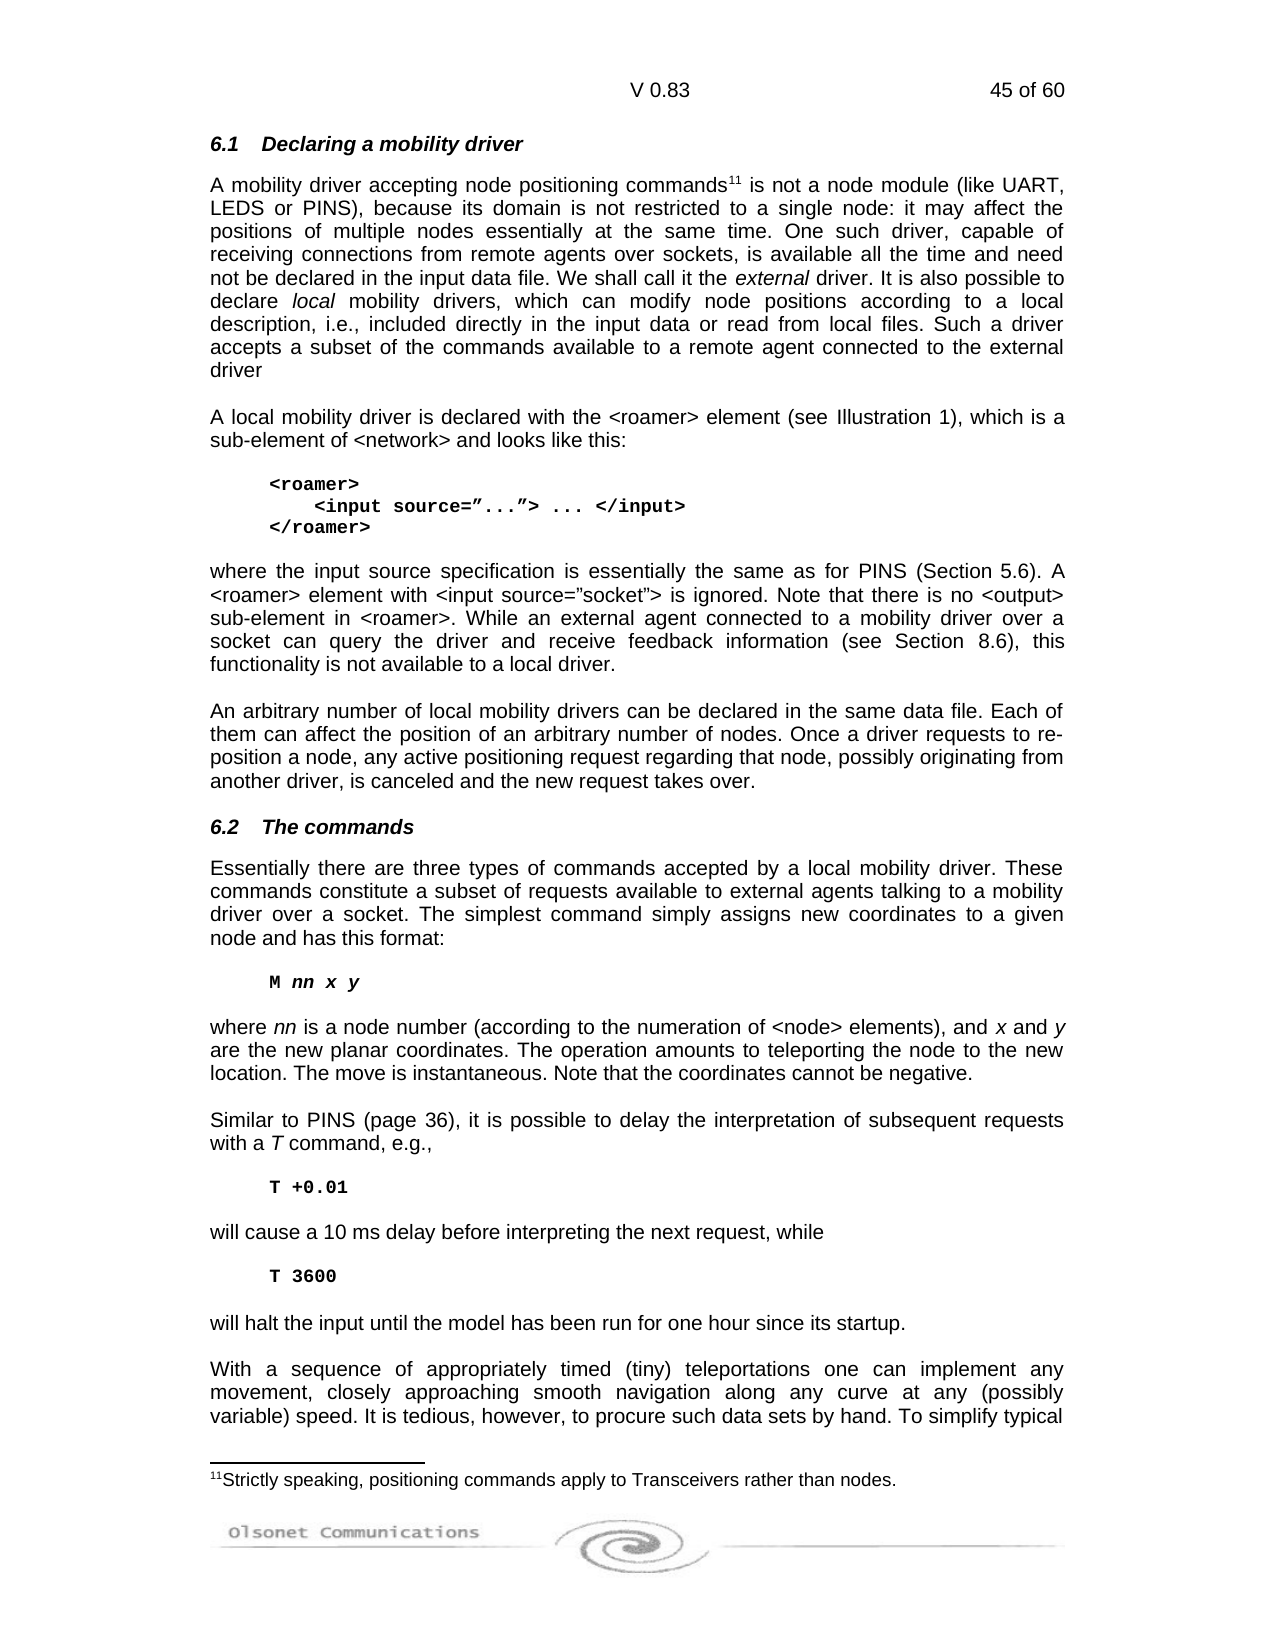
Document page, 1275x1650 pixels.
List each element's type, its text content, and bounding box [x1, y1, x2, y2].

text M nn x y [269, 973, 1065, 994]
text An arbitrary number of local mobility drivers can be declared in the same data file. Each of them can affect the position of an arbitrary number of nodes. Once a driver requests to re-position a node, any active positioning request regarding that node, possibly originating from another driver, is canceled and the new request takes over. [210, 699, 1065, 792]
picture [210, 1504, 1065, 1596]
text T 3600 [269, 1267, 1065, 1288]
text Strictly speaking, positioning commands apply to Transceivers rather than nodes. [210, 1469, 1065, 1490]
text where nn is a node number (according to the numeration of <node> elements), and x and y are the new planar coordinates. The operation amounts to teleporting the node to the new location. The move is instantaneous. Note that the coordinates cannot be negative. [210, 1015, 1065, 1085]
text With a sequence of appropriately timed (tiny) teleportations one can implement any movement, closely approaching smooth navigation along any curve at any (possibly variable) speed. It is tedious, however, to procure such data sets by hand. To simplify typical [210, 1358, 1065, 1427]
text <roamer> [269, 475, 1065, 496]
text T +0.01 [269, 1178, 1065, 1199]
text <input source=”...”> ... </input> [269, 496, 1065, 518]
text where the input source specification is essentially the same as for PINS (Section 5.6). A <roamer> element with <input source=”socket”> is ignored. Note that there is no <output> sub-element in <roamer>. While an external agent connected to a mobility driver over a socket can query the driver and receive feedback information (see Section 8.6), this functionality is not available to a local driver. [210, 560, 1065, 676]
text will cause a 10 ms delay before interpreting the next request, while [210, 1220, 1065, 1243]
text will halt the input until the model has been run for one hour since its startup. [210, 1311, 1065, 1334]
text A mobility driver accepting node positioning commands is not a node module (like UART, LEDS or PINS), because its domain is not restricted to a single node: it may affect the positions of multiple nodes essentially at the same time. One such driver, capable of receiving connections from remote agents over sockets, is available all the time and need not be declared in the input data file. We shall call it the external driver. It is also possible to declare local mobility drivers, which can modify node positions according to a local description, i.e., included directly in the input data or read from local files. Such a driver accepts a subset of the commands available to a remote agent connected to the external driver [210, 173, 1065, 382]
subtitle Declaring a mobility driver [210, 132, 1065, 155]
text Similar to PINS (page 36), it is possible to delay the interpretation of subsequent requests with a T command, e.g., [210, 1108, 1065, 1154]
text A local mobility driver is declared with the <roamer> element (see Illustration 1), which is a sub-element of <network> and looks like this: [210, 405, 1065, 452]
subtitle The commands [210, 816, 1065, 839]
text Essentially there are three types of commands accepted by a local mobility driver. These commands constitute a subset of requests available to external agents talking to a mobility driver over a socket. The simplest command simply assigns new coordinates to a given node and has this format: [210, 857, 1065, 949]
text </roamer> [269, 518, 1065, 539]
